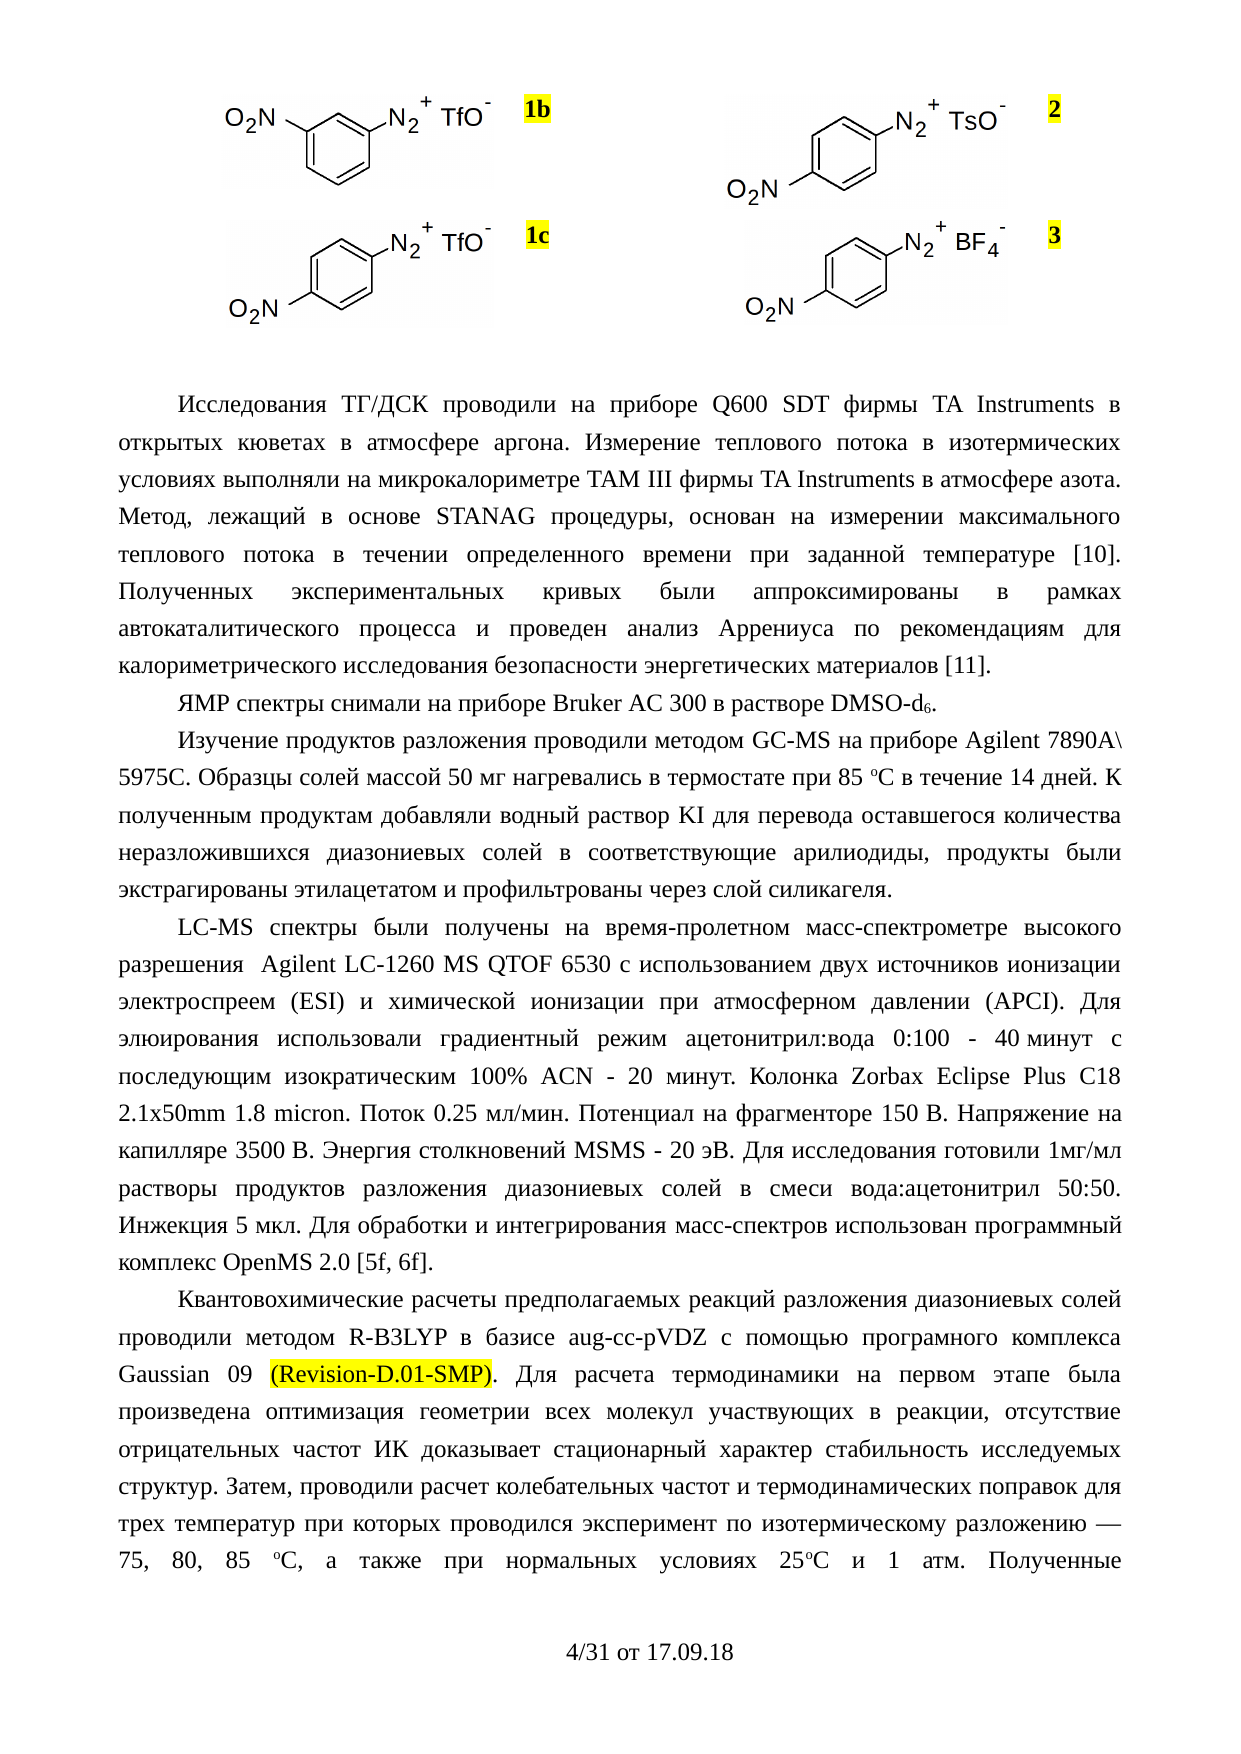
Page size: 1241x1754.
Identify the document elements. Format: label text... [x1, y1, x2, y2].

table_cell [576, 214, 1013, 333]
table_cell 1b [499, 89, 576, 214]
text Исследования ТГ/ДСК проводили на приборе Q600 SDT фирмы TA Instruments в открытых кюветах в атмосфере аргона. Измерение теплового потока в изотермических условиях выполняли на микрокалориметре TAM III фирмы TA Instruments в атмосфере азота. Метод, лежащий в основе STANAG процедуры, основан на измерении максимального теплового потока в течении определенного времени при заданной температуре [10]. Полученных экспериментальных кривых были аппроксимированы в рамках автокаталитического процесса и проведен анализ Аррениуса по рекомендациям для калориметрического исследования безопасности энергетических материалов [11]. [118, 389, 1122, 679]
text Изучение продуктов разложения проводили методом GC-MS на приборе Agilent 7890A\5975C. Образцы солей массой 50 мг нагревались в термостате при 85 оС в течение 14 дней. К полученным продуктам добавляли водный раствор KI для перевода оставшегося количества неразложившихся диазониевых солей в соответствующие арилиодиды, продукты были экстрагированы этилацетатом и профильтрованы через слой силикагеля. [118, 725, 1122, 903]
table_cell 3 [1014, 214, 1096, 333]
table_cell 2 [1014, 89, 1096, 214]
table_cell [145, 214, 499, 333]
picture [744, 220, 1008, 325]
table_cell [576, 89, 1013, 214]
picture [226, 220, 494, 328]
picture [724, 94, 1008, 209]
picture [221, 94, 494, 189]
table_cell [145, 89, 499, 214]
table_cell 1c [499, 214, 576, 333]
text LC-MS спектры были получены на время-пролетном масс-спектрометре высокого разрешения Agilent LC-1260 MS QTOF 6530 c использованием двух источников ионизации электроспреем (ESI) и химической ионизации при атмосферном давлении (APCI). Для элюирования использовали градиентный режим ацетонитрил:вода 0:100 - 40 минут с последующим изократическим 100% ACN - 20 минут. Колонка Zorbax Eclipse Plus C18 2.1x50mm 1.8 micron. Поток 0.25 мл/мин. Потенциал на фрагменторе 150 В. Напряжение на капилляре 3500 В. Энергия столкновений MSMS - 20 эВ. Для исследования готовили 1мг/мл растворы продуктов разложения диазониевых солей в смеси вода:ацетонитрил 50:50. Инжекция 5 мкл. Для обработки и интегрирования масс-спектров использован программный комплекс OpenMS 2.0 [5f, 6f]. [118, 912, 1122, 1276]
text ЯМР спектры снимали на приборе Bruker AC 300 в растворе DMSO-d6. [118, 688, 1122, 717]
text Квантовохимические расчеты предполагаемых реакций разложения диазониевых солей проводили методом R-B3LYP в базисе aug-cc-pVDZ с помощью програмного комплекса Gaussian 09 (Revision-D.01-SMP). Для расчета термодинамики на первом этапе была произведена оптимизация геометрии всех молекул участвующих в реакции, отсутствие отрицательных частот ИК доказывает стационарный характер стабильность исследуемых структур. Затем, проводили расчет колебательных частот и термодинамических поправок для трех температур при которых проводился эксперимент по изотермическому разложению — 75, 80, 85 оС, а также при нормальных условиях 25оС и 1 атм. Полученные [118, 1284, 1122, 1574]
